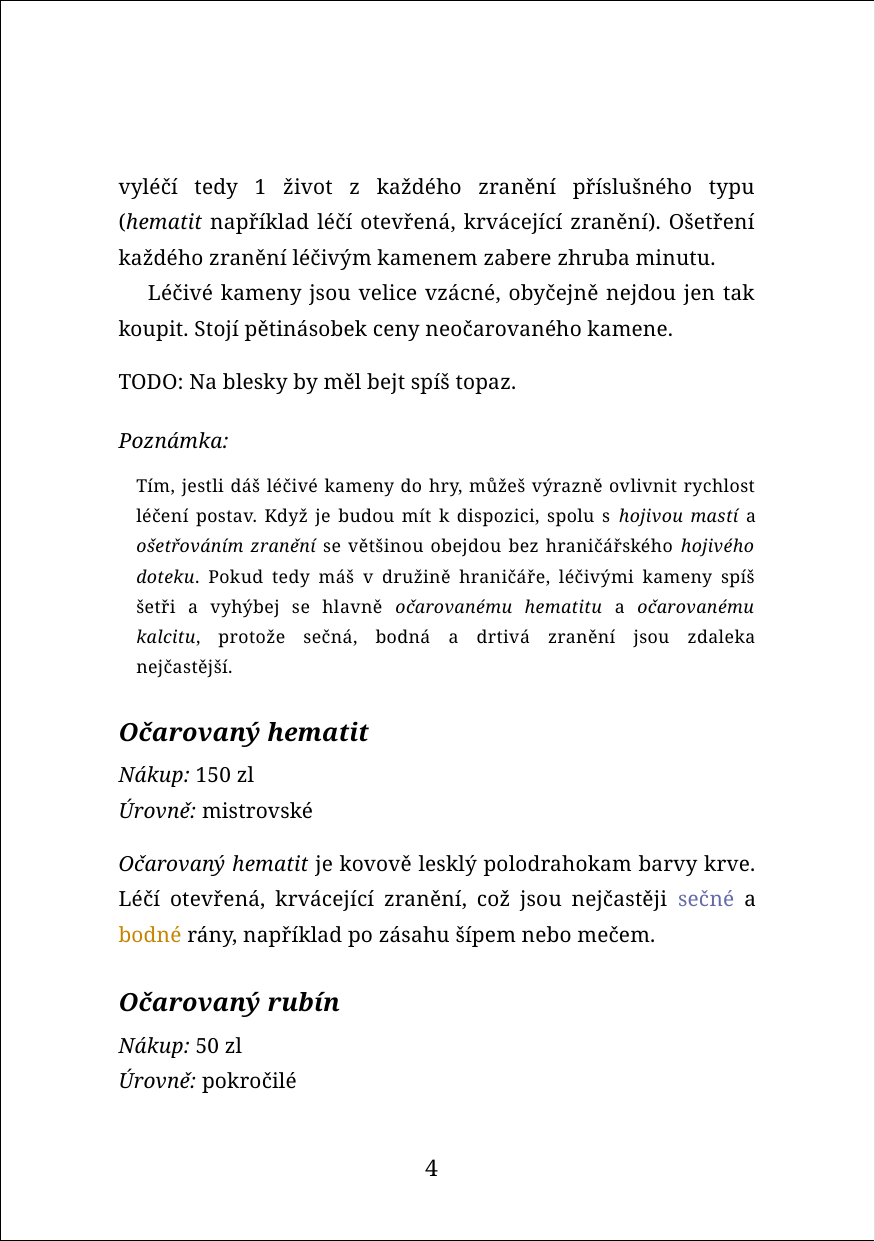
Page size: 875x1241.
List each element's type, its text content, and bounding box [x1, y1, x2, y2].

text Tím, jestli dáš léčivé kameny do hry, můžeš výrazně ovlivnit rychlost léčení postav. Když je budou mít k dispozici, spolu s hojivou mastí a ošetřováním zranění se většinou obejdou bez hraničářského hojivého doteku. Pokud tedy máš v družině hraničáře, léčivými kameny spíš šetři a vyhýbej se hlavně očarovanému hematitu a očarovanému kalcitu, protože sečná, bodná a drtivá zranění jsou zdaleka nejčastější. [136, 473, 756, 679]
text Nákup: 150 zl Úrovně: mistrovské [118, 760, 756, 824]
text vyléčí tedy 1 život z každého zranění příslušného typu (hematit například léčí otevřená, krvácející zranění). Ošetření každého zranění léčivým kamenem zabere zhruba minutu. Léčivé kameny jsou velice vzácné, obyčejně nejdou jen tak koupit. Stojí pětinásobek ceny neočarovaného kamene. [118, 172, 756, 342]
text Očarovaný hematit je kovově lesklý polodrahokam barvy krve. Léčí otevřená, krvácející zranění, což jsou nejčastěji sečné a bodné rány, například po zásahu šípem nebo mečem. [118, 849, 756, 948]
subtitle Očarovaný rubín [118, 985, 756, 1019]
subtitle Očarovaný hematit [118, 714, 756, 748]
text TODO: Na blesky by měl bejt spíš topaz. [118, 367, 756, 396]
text Nákup: 50 zl Úrovně: pokročilé [118, 1031, 756, 1095]
text Poznámka: [118, 426, 756, 455]
